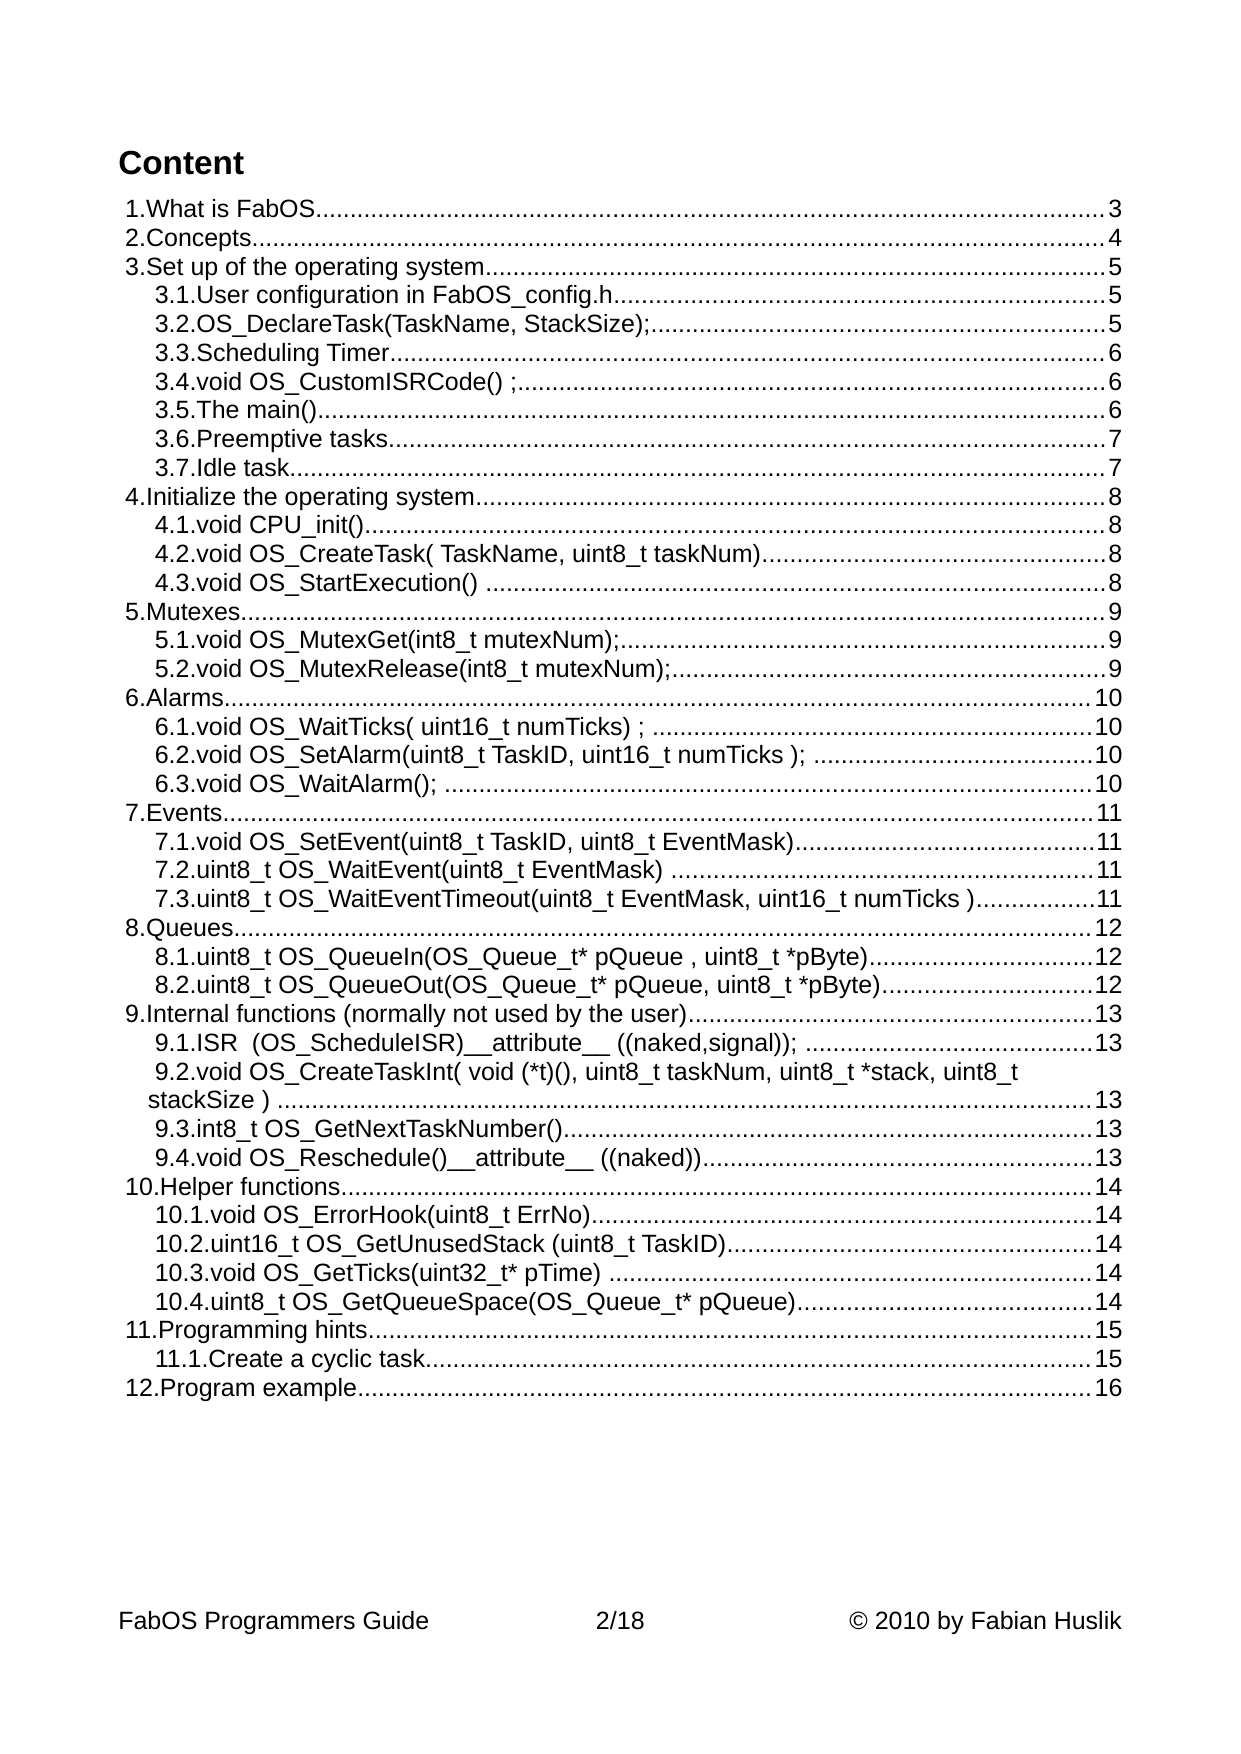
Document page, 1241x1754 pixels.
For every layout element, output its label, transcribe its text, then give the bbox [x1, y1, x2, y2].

text 10.4.uint8_t OS_GetQueueSpace(OS_Queue_t* pQueue) 14 [148, 1287, 1122, 1315]
subtitle Content [118, 143, 1122, 182]
text 6.Alarms 10 [118, 683, 1122, 712]
text 9.4.void OS_Reschedule()__attribute__ ((naked)) 13 [148, 1143, 1122, 1172]
text 7.Events 11 [118, 798, 1122, 827]
text 3.1.User configuration in FabOS_config.h 5 [148, 280, 1122, 309]
text 8.2.uint8_t OS_QueueOut(OS_Queue_t* pQueue, uint8_t *pByte) 12 [148, 970, 1122, 999]
text 8.1.uint8_t OS_QueueIn(OS_Queue_t* pQueue , uint8_t *pByte) 12 [148, 942, 1122, 970]
text 5.1.void OS_MutexGet(int8_t mutexNum); 9 [148, 625, 1122, 654]
text 6.2.void OS_SetAlarm(uint8_t TaskID, uint16_t numTicks ); 10 [148, 740, 1122, 769]
text 8.Queues 12 [118, 913, 1122, 942]
text 10.3.void OS_GetTicks(uint32_t* pTime) 14 [148, 1258, 1122, 1287]
text 3.2.OS_DeclareTask(TaskName, StackSize); 5 [148, 309, 1122, 338]
text 11.Programming hints 15 [118, 1315, 1122, 1344]
text 6.3.void OS_WaitAlarm(); 10 [148, 769, 1122, 798]
text 10.2.uint16_t OS_GetUnusedStack (uint8_t TaskID) 14 [148, 1229, 1122, 1258]
text 10.1.void OS_ErrorHook(uint8_t ErrNo) 14 [148, 1200, 1122, 1229]
text 3.6.Preemptive tasks 7 [148, 424, 1122, 453]
text 7.2.uint8_t OS_WaitEvent(uint8_t EventMask) 11 [148, 855, 1122, 884]
text 9.2.void OS_CreateTaskInt( void (*t)(), uint8_t taskNum, uint8_t *stack, uint8_t stackSize ) 13 [148, 1057, 1122, 1114]
text 3.5.The main() 6 [148, 395, 1122, 424]
text 6.1.void OS_WaitTicks( uint16_t numTicks) ; 10 [148, 712, 1122, 740]
text 12.Program example 16 [118, 1373, 1122, 1402]
text 3.7.Idle task 7 [148, 453, 1122, 482]
text 1.What is FabOS 3 [118, 194, 1122, 223]
text 4.3.void OS_StartExecution() 8 [148, 568, 1122, 597]
text 3.4.void OS_CustomISRCode() ; 6 [148, 367, 1122, 395]
text 5.Mutexes 9 [118, 597, 1122, 625]
text 3.3.Scheduling Timer 6 [148, 338, 1122, 367]
text 11.1.Create a cyclic task 15 [148, 1344, 1122, 1373]
text 4.2.void OS_CreateTask( TaskName, uint8_t taskNum) 8 [148, 539, 1122, 568]
text 9.3.int8_t OS_GetNextTaskNumber() 13 [148, 1114, 1122, 1143]
text 7.1.void OS_SetEvent(uint8_t TaskID, uint8_t EventMask) 11 [148, 827, 1122, 855]
text 3.Set up of the operating system 5 [118, 252, 1122, 280]
text 9.1.ISR (OS_ScheduleISR)__attribute__ ((naked,signal)); 13 [148, 1028, 1122, 1057]
text 4.1.void CPU_init() 8 [148, 510, 1122, 539]
text 7.3.uint8_t OS_WaitEventTimeout(uint8_t EventMask, uint16_t numTicks ) 11 [148, 884, 1122, 913]
text 5.2.void OS_MutexRelease(int8_t mutexNum); 9 [148, 654, 1122, 683]
text 2.Concepts 4 [118, 223, 1122, 252]
text 10.Helper functions 14 [118, 1172, 1122, 1200]
text 9.Internal functions (normally not used by the user) 13 [118, 999, 1122, 1028]
text 4.Initialize the operating system 8 [118, 482, 1122, 510]
